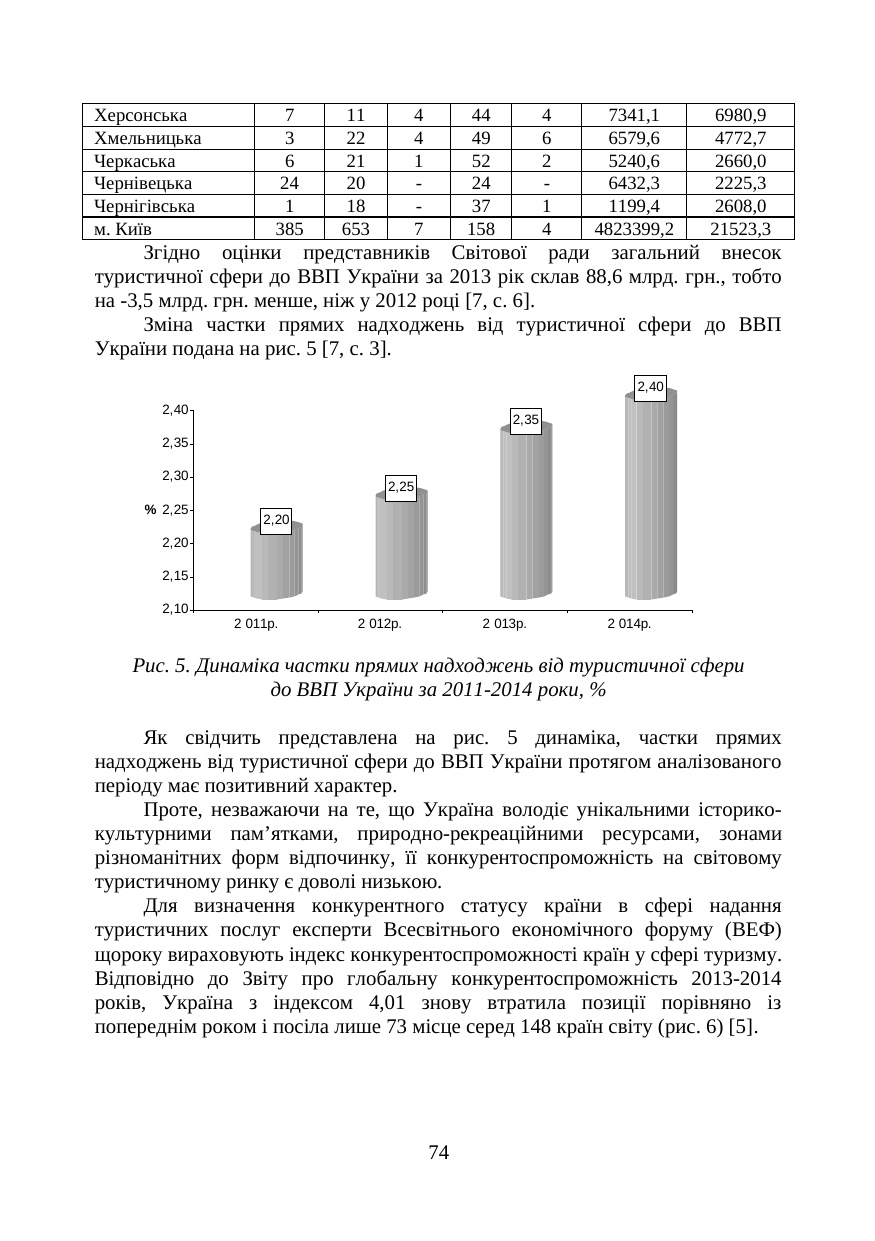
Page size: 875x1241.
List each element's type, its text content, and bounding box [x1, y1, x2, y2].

text Як свідчить представлена на рис. 5 динаміка, частки прямих надходжень від туристичної сфери до ВВП України протягом аналізованого періоду має позитивний характер. [94, 725, 782, 797]
text Для визначення конкурентного статусу країни в сфері надання туристичних послуг експерти Всесвітнього економічного форуму (ВЕФ) щороку вираховують індекс конкурентоспроможності країн у сфері туризму. Відповідно до Звіту про глобальну конкурентоспроможність 2013-2014 років, Україна з індексом 4,01 знову втратила позиції порівняно із попереднім роком і посіла лише 73 місце серед 148 країн світу (рис. 6) [5]. [94, 893, 782, 1038]
table_cell 37 [451, 195, 511, 216]
text Рис. 5. Динаміка частки прямих надходжень від туристичної сфери [94, 653, 782, 677]
table_cell 4772,7 [687, 127, 794, 148]
table_cell 7341,1 [582, 104, 686, 126]
table_cell 1 [255, 195, 324, 216]
text Проте, незважаючи на те, що Україна володіє унікальними історико-культурними пам’ятками, природно-рекреаційними ресурсами, зонами різноманітних форм відпочинку, її конкурентоспроможність на світовому туристичному ринку є доволі низькою. [94, 797, 782, 893]
table_cell 6 [255, 150, 324, 171]
table_cell 2660,0 [687, 150, 794, 171]
table_cell 20 [325, 172, 387, 194]
table_cell 49 [451, 127, 511, 148]
table_cell Херсонська [83, 104, 254, 126]
table_cell м. Київ [83, 218, 254, 239]
table_cell 4 [512, 218, 581, 239]
table_cell 4823399,2 [582, 218, 686, 239]
table_cell - [388, 195, 450, 216]
table_cell 11 [325, 104, 387, 126]
table_cell 385 [255, 218, 324, 239]
table_cell 6432,3 [582, 172, 686, 194]
table_cell 7 [255, 104, 324, 126]
table_cell 7 [388, 218, 450, 239]
table_cell 2608,0 [687, 195, 794, 216]
table_cell Черкаська [83, 150, 254, 171]
table_cell Чернігівська [83, 195, 254, 216]
table_cell 21 [325, 150, 387, 171]
table_cell 6579,6 [582, 127, 686, 148]
table_cell 6980,9 [687, 104, 794, 126]
table_cell 3 [255, 127, 324, 148]
table_cell 5240,6 [582, 150, 686, 171]
table_cell 22 [325, 127, 387, 148]
table_cell 158 [451, 218, 511, 239]
table_cell 4 [388, 127, 450, 148]
table_cell 1199,4 [582, 195, 686, 216]
table_cell 44 [451, 104, 511, 126]
table_cell - [512, 172, 581, 194]
table_cell 21523,3 [687, 218, 794, 239]
table_cell 4 [512, 104, 581, 126]
table_cell 2 [512, 150, 581, 171]
table_cell 4 [388, 104, 450, 126]
table_cell Хмельницька [83, 127, 254, 148]
text до ВВП України за 2011-2014 роки, % [94, 677, 782, 701]
table_cell 653 [325, 218, 387, 239]
table_cell 24 [451, 172, 511, 194]
text Згідно оцінки представників Світової ради загальний внесок туристичної сфери до ВВП України за 2013 рік склав 88,6 млрд. грн., тобто на -3,5 млрд. грн. менше, ніж у 2012 році [7, с. 6]. [94, 240, 782, 312]
table_cell 52 [451, 150, 511, 171]
table_cell 1 [388, 150, 450, 171]
table_cell 18 [325, 195, 387, 216]
table_cell Чернівецька [83, 172, 254, 194]
table_cell 24 [255, 172, 324, 194]
table_cell - [388, 172, 450, 194]
text Зміна частки прямих надходжень від туристичної сфери до ВВП України подана на рис. 5 [7, с. 3]. [94, 312, 782, 360]
table_cell 1 [512, 195, 581, 216]
table_cell 6 [512, 127, 581, 148]
table_cell 2225,3 [687, 172, 794, 194]
